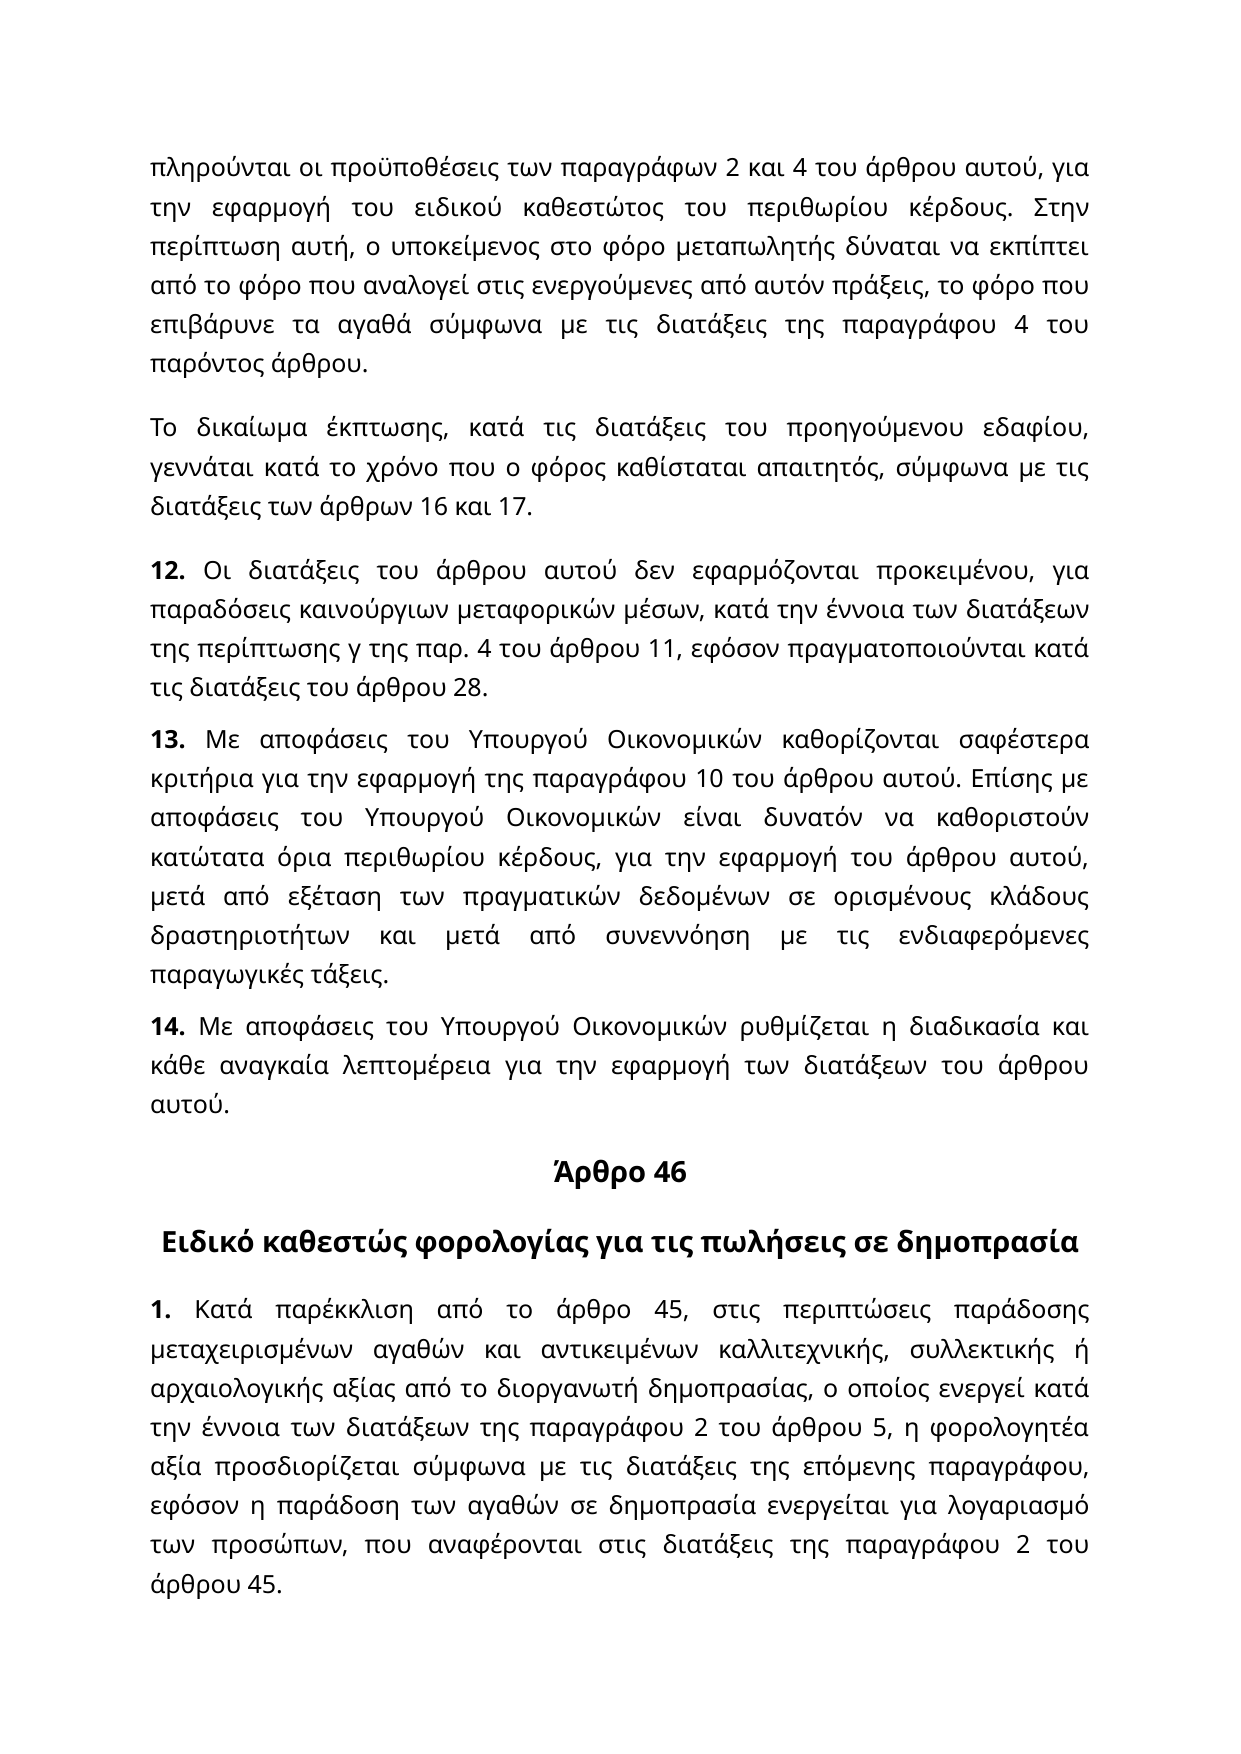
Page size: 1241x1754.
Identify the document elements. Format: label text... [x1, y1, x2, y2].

subtitle Άρθρο 46 [150, 1151, 1090, 1191]
text 1. Κατά παρέκκλιση από το άρθρο 45, στις περιπτώσεις παράδοσης μεταχειρισμένων αγαθών και αντικειμένων καλλιτεχνικής, συλλεκτικής ή αρχαιολογικής αξίας από το διοργανωτή δημοπρασίας, ο οποίος ενεργεί κατά την έννοια των διατάξεων της παραγράφου 2 του άρθρου 5, η φορολογητέα αξία προσδιορίζεται σύμφωνα με τις διατάξεις της επόμενης παραγράφου, εφόσον η παράδοση των αγαθών σε δημοπρασία ενεργείται για λογαριασμό των προσώπων, που αναφέρονται στις διατάξεις της παραγράφου 2 του άρθρου 45. [150, 1292, 1090, 1600]
text 12. Οι διατάξεις του άρθρου αυτού δεν εφαρμόζονται προκειμένου, για παραδόσεις καινούργιων μεταφορικών μέσων, κατά την έννοια των διατάξεων της περίπτωσης γ της παρ. 4 του άρθρου 11, εφόσον πραγματοποιούνται κατά τις διατάξεις του άρθρου 28. [150, 552, 1090, 704]
subtitle Ειδικό καθεστώς φορολογίας για τις πωλήσεις σε δημοπρασία [150, 1221, 1090, 1261]
text 13. Με αποφάσεις του Υπουργού Οικονομικών καθορίζονται σαφέστερα κριτήρια για την εφαρμογή της παραγράφου 10 του άρθρου αυτού. Επίσης με αποφάσεις του Υπουργού Οικονομικών είναι δυνατόν να καθοριστούν κατώτατα όρια περιθωρίου κέρδους, για την εφαρμογή του άρθρου αυτού, μετά από εξέταση των πραγματικών δεδομένων σε ορισμένους κλάδους δραστηριοτήτων και μετά από συνεννόηση με τις ενδιαφερόμενες παραγωγικές τάξεις. [150, 722, 1090, 991]
text πληρούνται οι προϋποθέσεις των παραγράφων 2 και 4 του άρθρου αυτού, για την εφαρμογή του ειδικού καθεστώτος του περιθωρίου κέρδους. Στην περίπτωση αυτή, ο υποκείμενος στο φόρο μεταπωλητής δύναται να εκπίπτει από το φόρο που αναλογεί στις ενεργούμενες από αυτόν πράξεις, το φόρο που επιβάρυνε τα αγαθά σύμφωνα με τις διατάξεις της παραγράφου 4 του παρόντος άρθρου. [150, 150, 1090, 380]
text Το δικαίωμα έκπτωσης, κατά τις διατάξεις του προηγούμενου εδαφίου, γεννάται κατά το χρόνο που ο φόρος καθίσταται απαιτητός, σύμφωνα με τις διατάξεις των άρθρων 16 και 17. [150, 410, 1090, 522]
text 14. Με αποφάσεις του Υπουργού Οικονομικών ρυθμίζεται η διαδικασία και κάθε αναγκαία λεπτομέρεια για την εφαρμογή των διατάξεων του άρθρου αυτού. [150, 1008, 1090, 1121]
